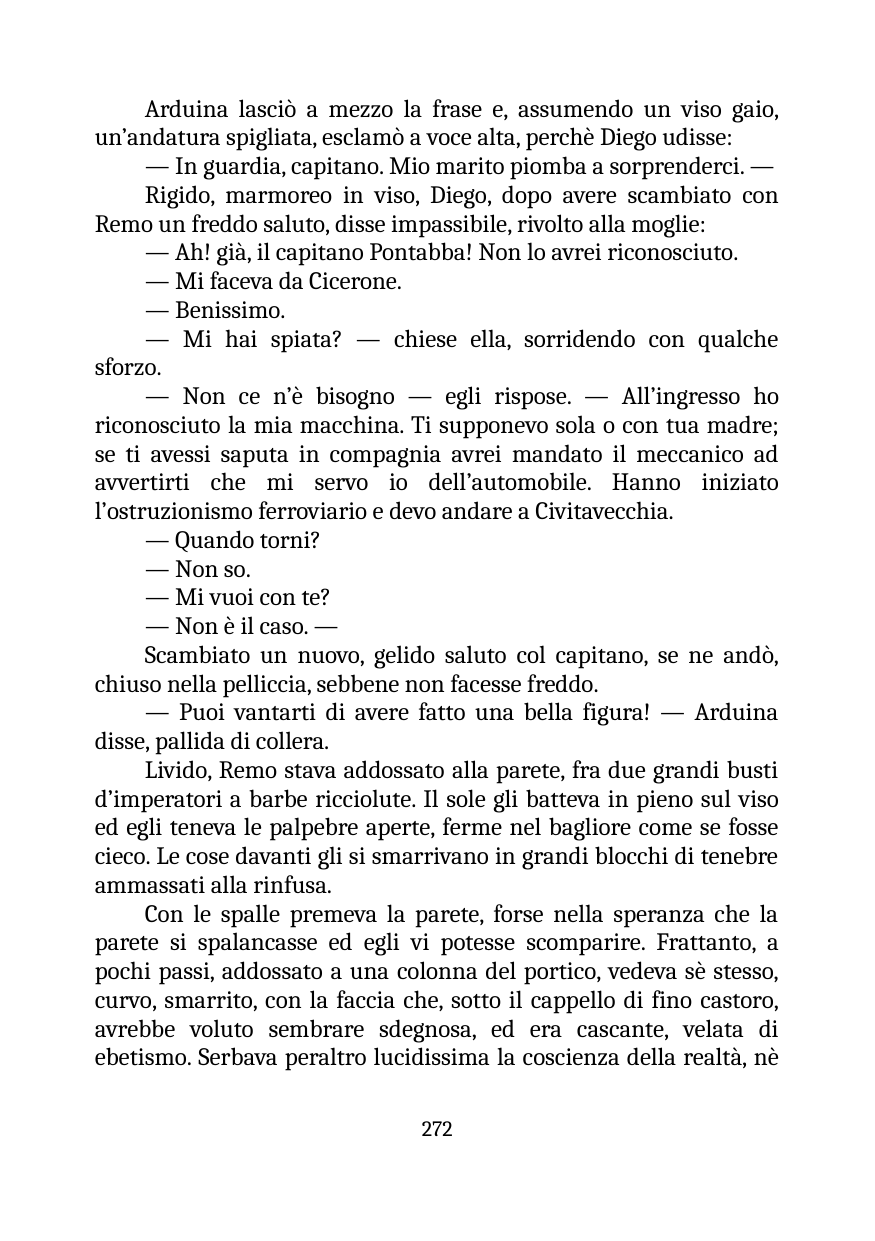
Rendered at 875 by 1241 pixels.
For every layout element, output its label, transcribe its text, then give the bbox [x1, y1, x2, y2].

text — Mi faceva da Cicerone. [94, 267, 779, 296]
text — Non ce n’è bisogno — egli rispose. — All’ingresso ho riconosciuto la mia macchina. Ti supponevo sola o con tua madre; se ti avessi saputa in compagnia avrei mandato il meccanico ad avvertirti che mi servo io dell’automobile. Hanno iniziato l’ostruzionismo ferroviario e devo andare a Civitavecchia. [94, 382, 779, 526]
text — Mi vuoi con te? [94, 583, 779, 612]
text — Quando torni? [94, 526, 779, 554]
text Scambiato un nuovo, gelido saluto col capitano, se ne andò, chiuso nella pelliccia, sebbene non facesse freddo. [94, 641, 779, 698]
text Arduina lasciò a mezzo la frase e, assumendo un viso gaio, un’andatura spigliata, esclamò a voce alta, perchè Diego udisse: [94, 94, 779, 152]
text — In guardia, capitano. Mio marito piomba a sorprenderci. — [94, 152, 779, 181]
text — Non è il caso. — [94, 612, 779, 641]
text — Non so. [94, 554, 779, 583]
text — Mi hai spiata? — chiese ella, sorridendo con qualche sforzo. [94, 324, 779, 382]
text Rigido, marmoreo in viso, Diego, dopo avere scambiato con Remo un freddo saluto, disse impassibile, rivolto alla moglie: [94, 181, 779, 238]
text — Benissimo. [94, 296, 779, 324]
text Livido, Remo stava addossato alla parete, fra due grandi busti d’imperatori a barbe ricciolute. Il sole gli batteva in pieno sul viso ed egli teneva le palpebre aperte, ferme nel bagliore come se fosse cieco. Le cose davanti gli si smarrivano in grandi blocchi di tenebre ammassati alla rinfusa. [94, 756, 779, 899]
text — Puoi vantarti di avere fatto una bella figura! — Arduina disse, pallida di collera. [94, 698, 779, 756]
text Con le spalle premeva la parete, forse nella speranza che la parete si spalancasse ed egli vi potesse scomparire. Frattanto, a pochi passi, addossato a una colonna del portico, vedeva sè stesso, curvo, smarrito, con la faccia che, sotto il cappello di fino castoro, avrebbe voluto sembrare sdegnosa, ed era cascante, velata di ebetismo. Serbava peraltro lucidissima la coscienza della realtà, nè [94, 899, 779, 1072]
text — Ah! già, il capitano Pontabba! Non lo avrei riconosciuto. [94, 238, 779, 267]
